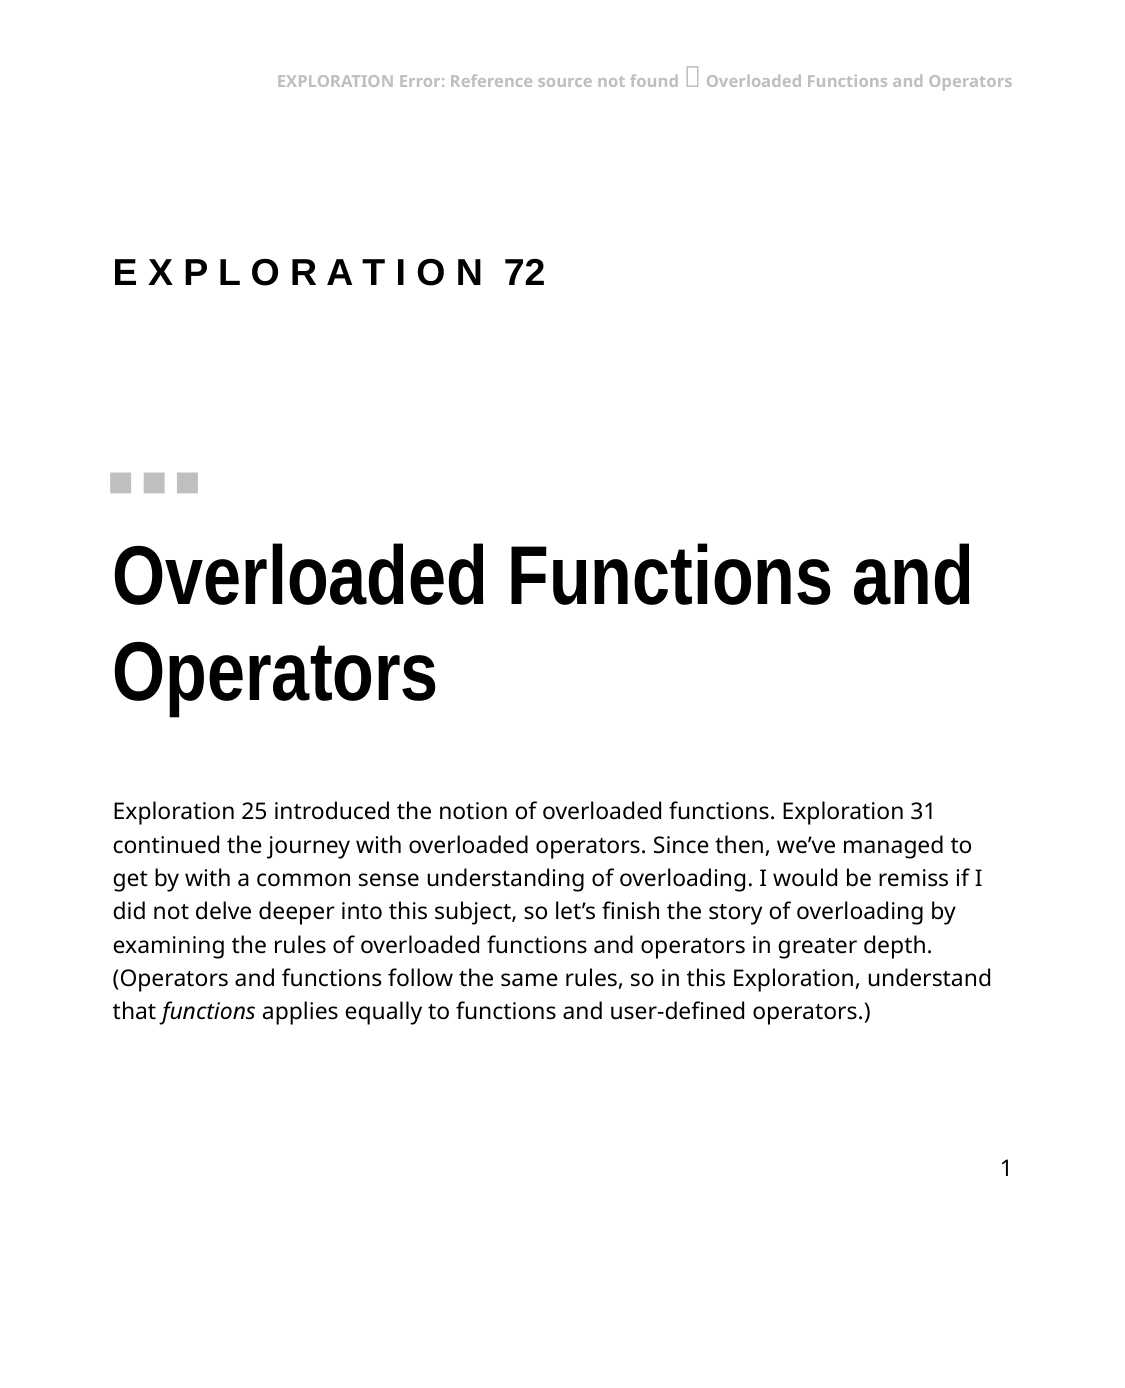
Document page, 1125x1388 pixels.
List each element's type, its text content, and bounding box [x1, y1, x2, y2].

text  [112, 471, 1012, 498]
title Overloaded Functions and Operators [112, 527, 1012, 718]
text E X P L O R A T I O N 72 [112, 250, 1012, 293]
text Exploration 25 introduced the notion of overloaded functions. Exploration 31 continued the journey with overloaded operators. Since then, we’ve managed to get by with a common sense understanding of overloading. I would be remiss if I did not delve deeper into this subject, so let’s finish the story of overloading by examining the rules of overloaded functions and operators in greater depth. (Operators and functions follow the same rules, so in this Exploration, understand that functions applies equally to functions and user-defined operators.) [112, 793, 1012, 1027]
